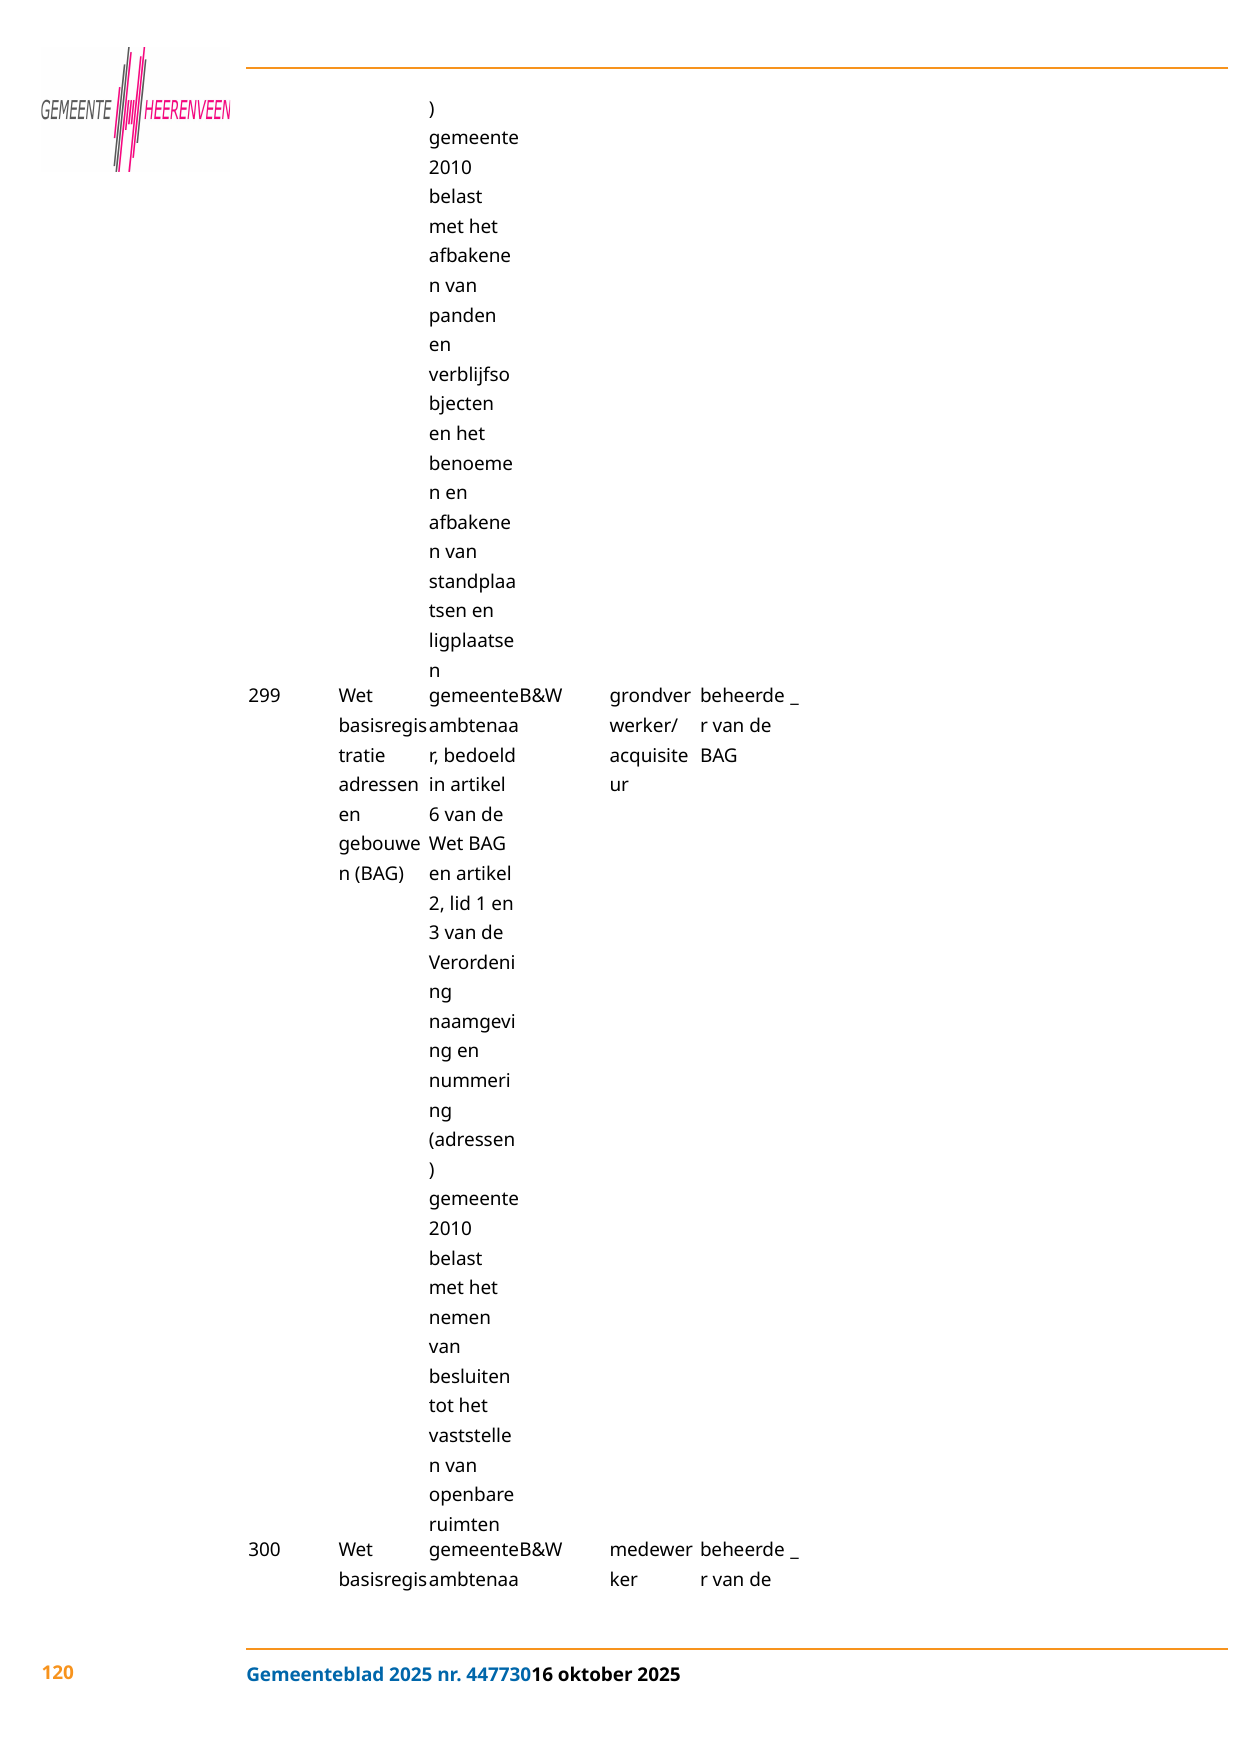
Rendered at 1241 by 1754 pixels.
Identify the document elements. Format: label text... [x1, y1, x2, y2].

table_cell gemeenteambtenaa [429, 1537, 519, 1592]
table_cell [338, 95, 429, 683]
table_cell B&W [519, 1537, 609, 1592]
table_cell gemeenteambtenaar, bedoeld in artikel 6 van de Wet BAG en artikel 2, lid 1 en 3 van de Verordening naamgeving en nummering (adressen) gemeente 2010 belast met het nemen van besluiten tot het vaststellen van openbare ruimten [429, 683, 519, 1537]
table_cell _ [790, 1537, 881, 1592]
table_cell grondverwerker/acquisiteur [609, 683, 700, 1537]
table_cell [248, 95, 338, 683]
table_cell [881, 1537, 971, 1592]
table_cell [1061, 683, 1152, 1537]
table_cell 299 [248, 683, 338, 1537]
table_cell Wet basisregis [338, 1537, 429, 1592]
table_cell B&W [519, 683, 609, 1537]
table_cell _ [790, 683, 881, 1537]
table_cell ) gemeente 2010 belast met het afbakenen van panden en verblijfsobjecten en het benoemen en afbakenen van standplaatsen en ligplaatsen [429, 95, 519, 683]
table_cell [971, 95, 1061, 683]
table_cell beheerder van de BAG [700, 683, 790, 1537]
table_cell 300 [248, 1537, 338, 1592]
table_cell [1061, 95, 1152, 683]
table_cell [971, 1537, 1061, 1592]
table_cell [609, 95, 700, 683]
table_cell beheerder van de [700, 1537, 790, 1592]
table_cell [700, 95, 790, 683]
table_cell [881, 95, 971, 683]
table_cell [881, 683, 971, 1537]
picture [41, 47, 231, 172]
table_cell [790, 95, 881, 683]
table_cell medewerker [609, 1537, 700, 1592]
table_cell Wet basisregistratie adressen en gebouwen (BAG) [338, 683, 429, 1537]
table_cell [1061, 1537, 1152, 1592]
table_cell [519, 95, 609, 683]
table_cell [971, 683, 1061, 1537]
